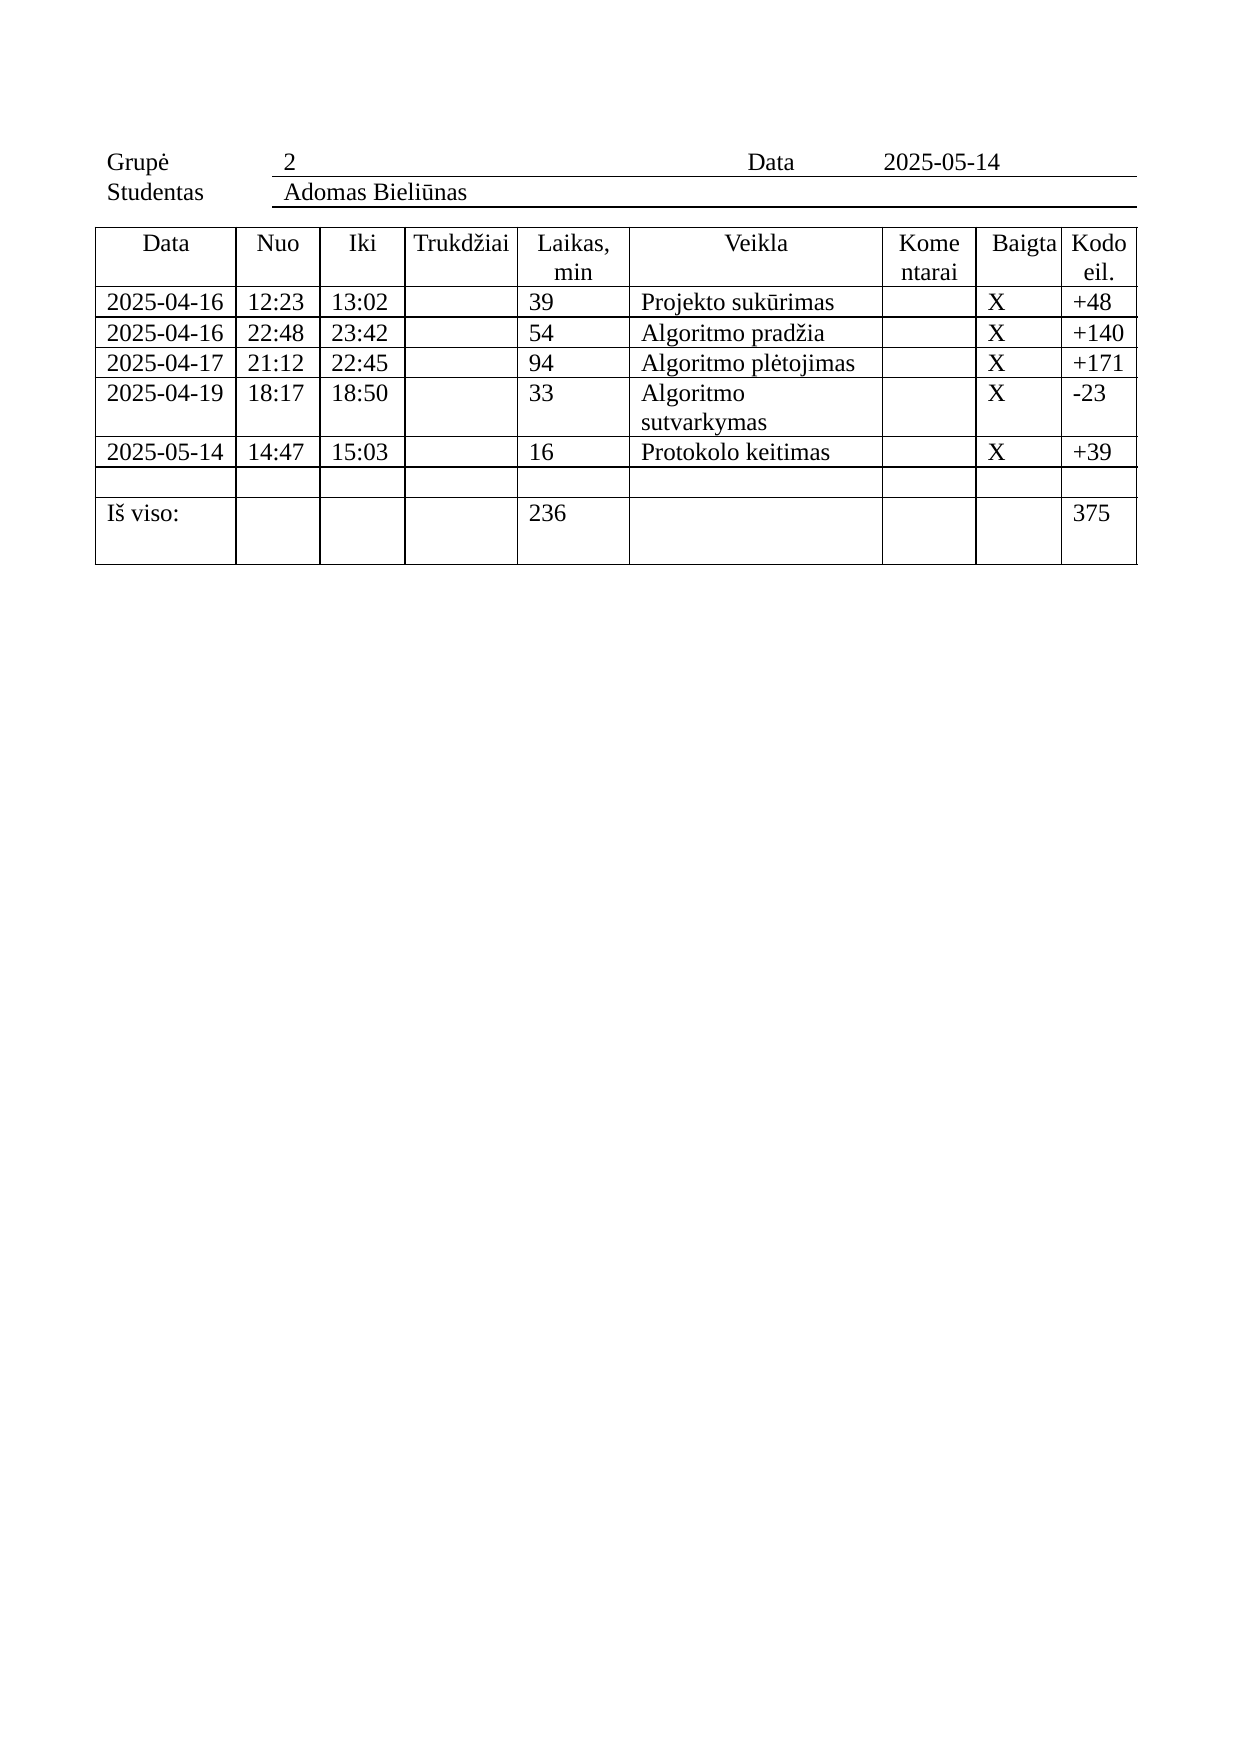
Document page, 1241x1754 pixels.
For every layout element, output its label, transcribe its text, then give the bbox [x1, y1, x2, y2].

table_cell 236 [518, 498, 629, 564]
table_header 2025-05-14 [872, 147, 1137, 176]
table_cell [406, 287, 517, 316]
table_cell 39 [518, 287, 629, 316]
table_cell [883, 378, 975, 436]
table_cell X [977, 287, 1061, 316]
table_cell [406, 348, 517, 377]
table_cell 15:03 [321, 437, 404, 466]
table_header Data [736, 147, 872, 176]
table_cell [406, 318, 517, 346]
table_cell +140 [1062, 318, 1136, 346]
table_cell 94 [518, 348, 629, 377]
table_cell [406, 437, 517, 466]
table_cell [1062, 468, 1136, 496]
table_cell Studentas [95, 176, 272, 206]
table_cell -23 [1062, 378, 1136, 436]
table_cell [883, 437, 975, 466]
table_cell Algoritmo pradžia [630, 318, 882, 346]
table_cell 375 [1062, 498, 1136, 564]
table_cell [883, 468, 975, 496]
table_cell Laikas, min [518, 228, 629, 286]
table_cell 12:23 [237, 287, 319, 316]
table_cell [406, 498, 517, 564]
table_cell Iš viso: [96, 498, 235, 564]
table_cell Baigta [977, 228, 1061, 286]
table_cell Data [96, 228, 235, 286]
table_cell [630, 468, 882, 496]
table_cell Algoritmo sutvarkymas [630, 378, 882, 436]
table_cell Trukdžiai [406, 228, 517, 286]
table_cell 2025-05-14 [96, 437, 235, 466]
table_cell 18:50 [321, 378, 404, 436]
table_cell 13:02 [321, 287, 404, 316]
table_cell Komentarai [883, 228, 975, 286]
table_cell [237, 498, 319, 564]
table_cell Protokolo keitimas [630, 437, 882, 466]
table_cell 18:17 [237, 378, 319, 436]
table_cell Projekto sukūrimas [630, 287, 882, 316]
table_cell X [977, 348, 1061, 377]
table_cell 22:45 [321, 348, 404, 377]
table_cell [96, 468, 235, 496]
table_cell 54 [518, 318, 629, 346]
table_cell Algoritmo plėtojimas [630, 348, 882, 377]
table_cell 33 [518, 378, 629, 436]
table_cell 2025-04-16 [96, 318, 235, 346]
table_cell +39 [1062, 437, 1136, 466]
table_cell [321, 498, 404, 564]
table_cell [406, 378, 517, 436]
table_cell [406, 468, 517, 496]
table_cell +48 [1062, 287, 1136, 316]
table_cell [321, 468, 404, 496]
table_cell [883, 318, 975, 346]
table_cell 23:42 [321, 318, 404, 346]
table_cell [883, 348, 975, 377]
table_cell 14:47 [237, 437, 319, 466]
table_cell Nuo [237, 228, 319, 286]
table_cell 2025-04-16 [96, 287, 235, 316]
table_cell X [977, 318, 1061, 346]
table_header 2 [272, 147, 736, 176]
table_cell [630, 498, 882, 564]
table_cell Kodo eil. [1062, 228, 1136, 286]
table_cell 2025-04-19 [96, 378, 235, 436]
table_cell [95, 206, 1137, 227]
table_cell [883, 287, 975, 316]
table_cell 16 [518, 437, 629, 466]
table_cell X [977, 378, 1061, 436]
table_cell [518, 468, 629, 496]
table_cell [977, 498, 1061, 564]
table_cell [883, 498, 975, 564]
table_cell [237, 468, 319, 496]
table_cell Adomas Bieliūnas [272, 177, 1137, 206]
table_cell X [977, 437, 1061, 466]
table_cell +171 [1062, 348, 1136, 377]
table_cell 2025-04-17 [96, 348, 235, 377]
table_header Grupė [95, 147, 272, 176]
table_cell 21:12 [237, 348, 319, 377]
table_cell 22:48 [237, 318, 319, 346]
table_cell Iki [321, 228, 404, 286]
table_cell Veikla [630, 228, 882, 286]
table_cell [977, 468, 1061, 496]
